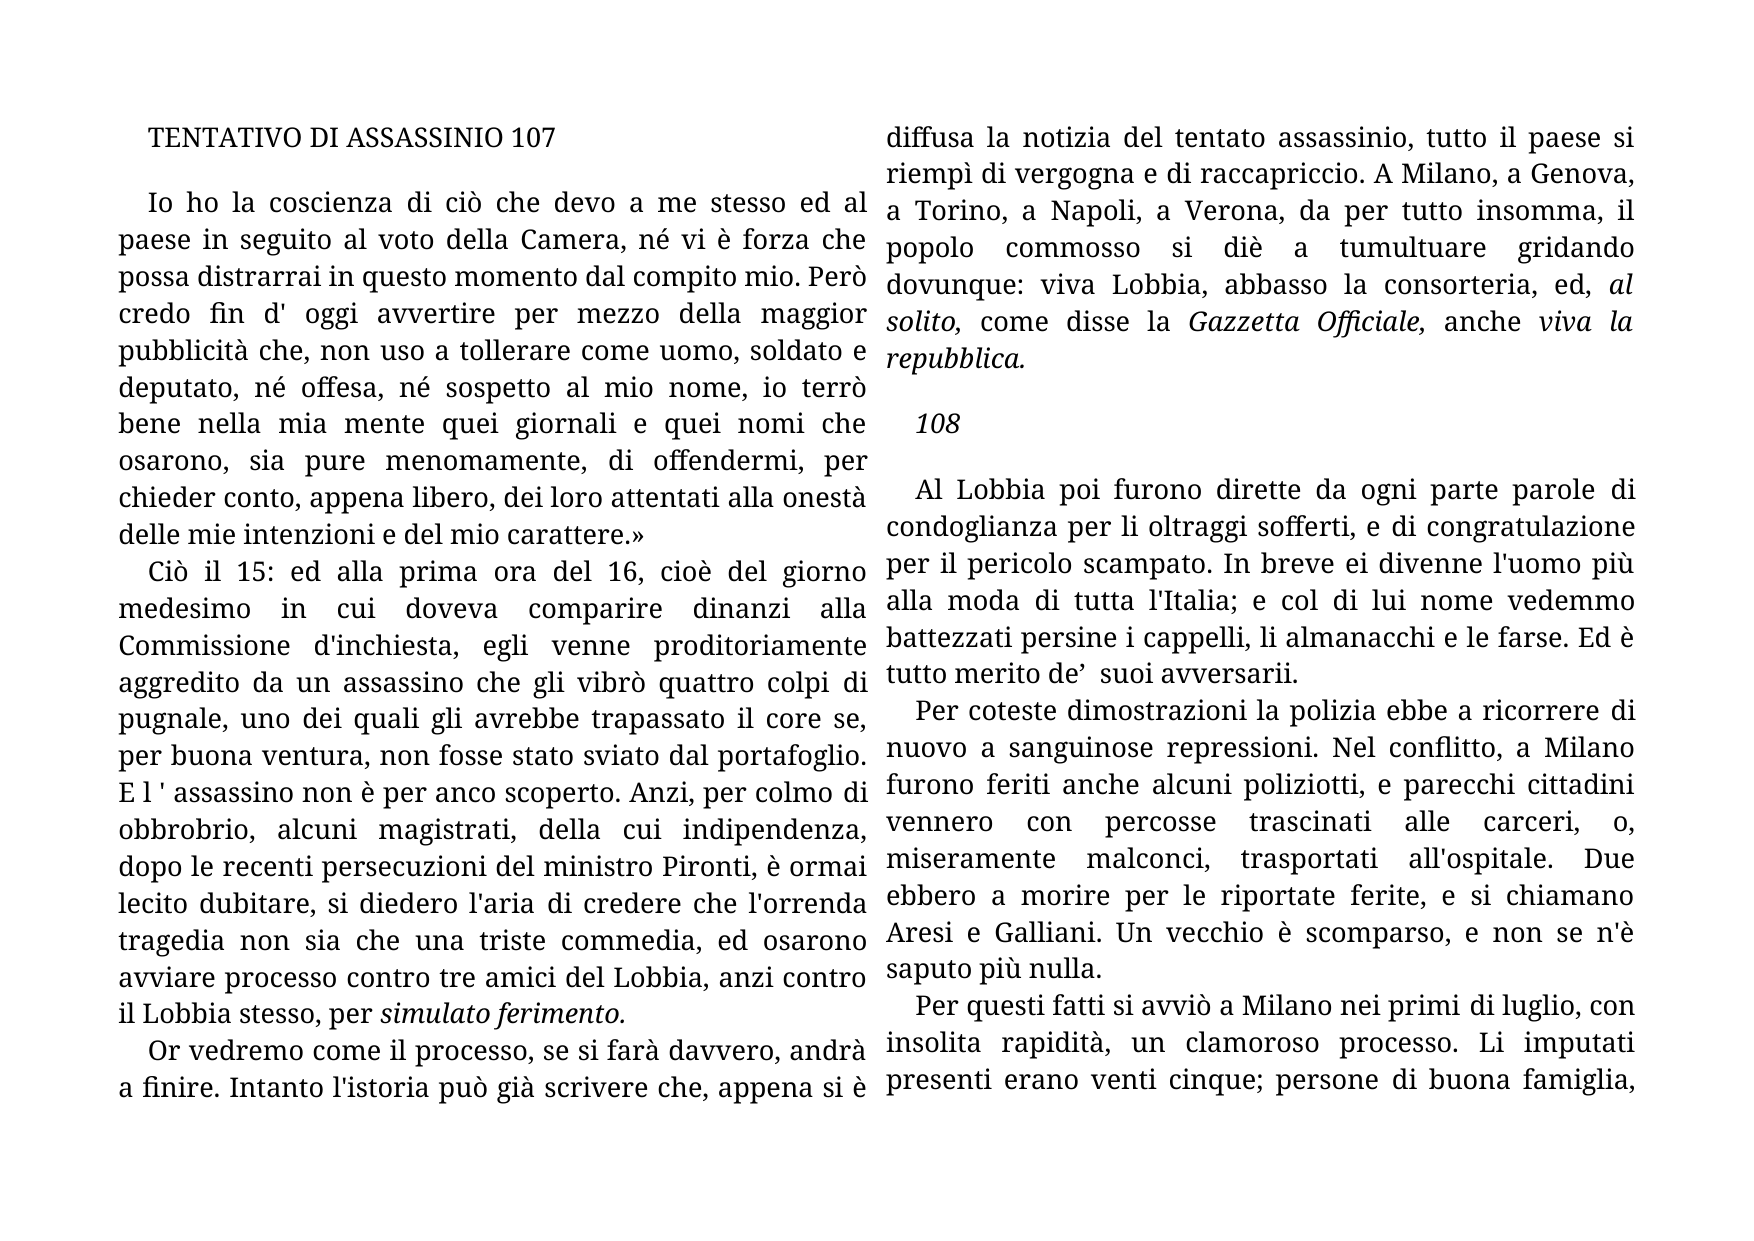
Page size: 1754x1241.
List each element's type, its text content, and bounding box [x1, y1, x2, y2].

text Per coteste dimostrazioni la polizia ebbe a ricorrere di nuovo a sanguinose repressioni. Nel conflitto, a Milano furono feriti anche alcuni poliziotti, e parecchi cittadini vennero con percosse trascinati alle carceri, o, miseramente malconci, trasportati all'ospitale. Due ebbero a morire per le riportate ferite, e si chiamano Aresi e Galliani. Un vecchio è scomparso, e non se n'è saputo più nulla. [886, 692, 1636, 987]
text 108 [886, 405, 1636, 442]
text Io ho la coscienza di ciò che devo a me stesso ed al paese in seguito al voto della Camera, né vi è forza che possa distrarrai in questo momento dal compito mio. Però credo fin d' oggi avvertire per mezzo della maggior pubblicità che, non uso a tollerare come uomo, soldato e deputato, né offesa, né sospetto al mio nome, io terrò bene nella mia mente quei giornali e quei nomi che osarono, sia pure menomamente, di offendermi, per chieder conto, appena libero, dei loro attentati alla onestà delle mie intenzioni e del mio carattere.» [118, 184, 868, 552]
text Per questi fatti si avviò a Milano nei primi di luglio, con insolita rapidità, un clamoroso processo. Li imputati presenti erano venti cinque; persone di buona famiglia, [886, 987, 1636, 1097]
text diffusa la notizia del tentato assassinio, tutto il paese si riempì di vergogna e di raccapriccio. A Milano, a Genova, a Torino, a Napoli, a Verona, da per tutto insomma, il popolo commosso si diè a tumultuare gridando dovunque: viva Lobbia, abbasso la consorteria, ed, al solito, come disse la Gazzetta Officiale, anche viva la repubblica. [886, 118, 1636, 376]
text Al Lobbia poi furono dirette da ogni parte parole di condoglianza per li oltraggi sofferti, e di congratulazione per il pericolo scampato. In breve ei divenne l'uomo più alla moda di tutta l'Italia; e col di lui nome vedemmo battezzati persine i cappelli, li almanacchi e le farse. Ed è tutto merito de’ suoi avversarii. [886, 471, 1636, 692]
text TENTATIVO DI ASSASSINIO 107 [118, 118, 868, 155]
text Or vedremo come il processo, se si farà davvero, andrà a finire. Intanto l'istoria può già scrivere che, appena si è [118, 1032, 868, 1106]
text Ciò il 15: ed alla prima ora del 16, cioè del giorno medesimo in cui doveva comparire dinanzi alla Commissione d'inchiesta, egli venne proditoriamente aggredito da un assassino che gli vibrò quattro colpi di pugnale, uno dei quali gli avrebbe trapassato il core se, per buona ventura, non fosse stato sviato dal portafoglio. E l ' assassino non è per anco scoperto. Anzi, per colmo di obbrobrio, alcuni magistrati, della cui indipendenza, dopo le recenti persecuzioni del ministro Pironti, è ormai lecito dubitare, si diedero l'aria di credere che l'orrenda tragedia non sia che una triste commedia, ed osarono avviare processo contro tre amici del Lobbia, anzi contro il Lobbia stesso, per simulato ferimento. [118, 552, 868, 1032]
